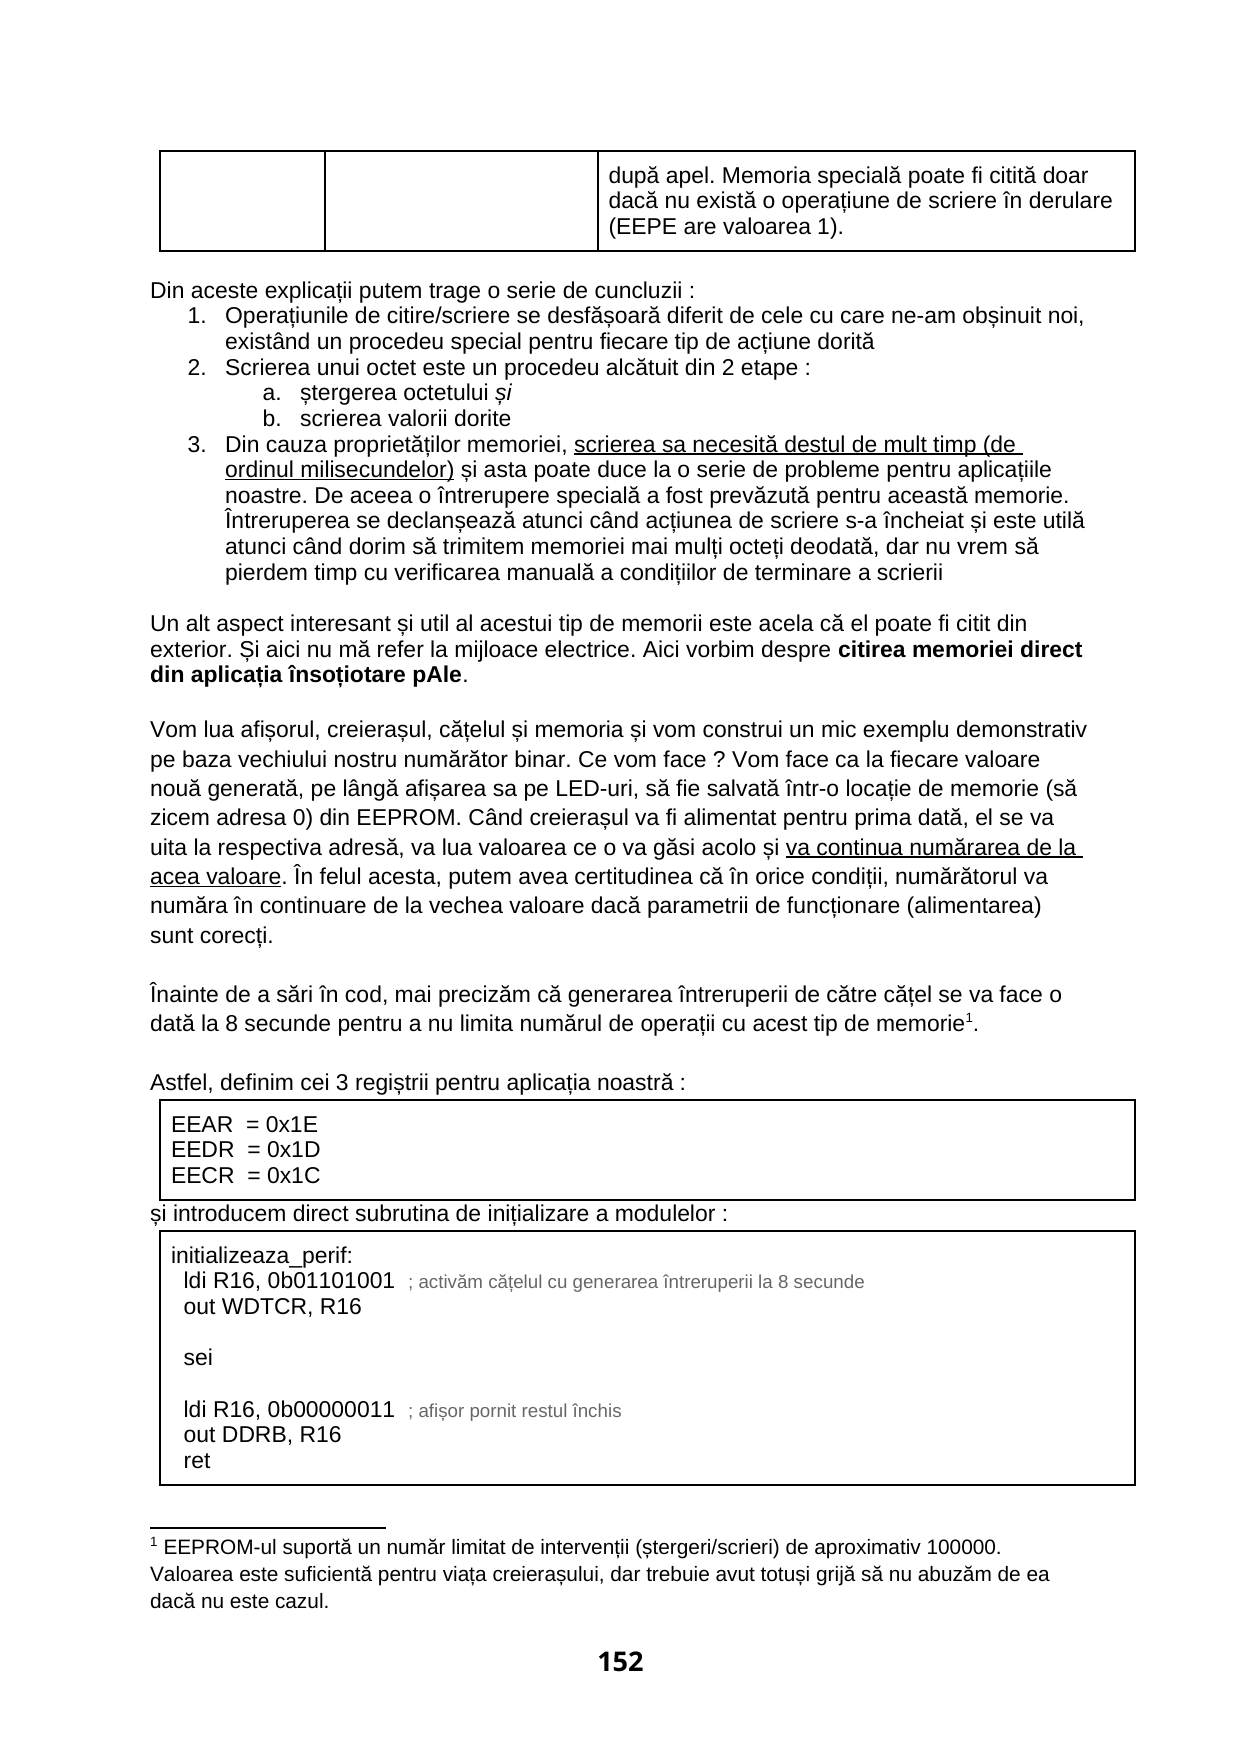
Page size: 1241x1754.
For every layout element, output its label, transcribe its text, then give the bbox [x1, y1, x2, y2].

list Scrierea unui octet este un procedeu alcătuit din 2 etape : [187, 354, 1091, 380]
table_cell [161, 152, 324, 250]
table_cell [326, 152, 597, 250]
text Astfel, definim cei 3 regiștrii pentru aplicația noastră : [150, 1069, 1091, 1095]
text Înainte de a sări în cod, mai precizăm că generarea întreruperii de către cățel se va face o dată la 8 secunde pentru a nu limita numărul de operații cu acest tip de memorie. [150, 981, 1091, 1036]
table_header EEAR = 0x1E EEDR = 0x1D EECR = 0x1C [161, 1101, 1134, 1198]
text EEPROM-ul suportă un număr limitat de intervenții (ștergeri/scrieri) de aproximativ 100000. Valoarea este suficientă pentru viața creierașului, dar trebuie avut totuși grijă să nu abuzăm de ea dacă nu este cazul. [150, 1534, 1091, 1613]
text Din aceste explicații putem trage o serie de cuncluzii : [150, 277, 1091, 303]
list scrierea valorii dorite [262, 406, 1091, 431]
table_cell după apel. Memoria specială poate fi citită doar dacă nu există o operațiune de scriere în derulare (EEPE are valoarea 1). [599, 152, 1134, 250]
list Din cauza proprietăților memoriei, scrierea sa necesită destul de mult timp (de ordinul milisecundelor) și asta poate duce la o serie de probleme pentru aplicațiile noastre. De aceea o întrerupere specială a fost prevăzută pentru această memorie. Întreruperea se declanșează atunci când acțiunea de scriere s-a încheiat și este utilă atunci când dorim să trimitem memoriei mai mulți octeți deodată, dar nu vrem să pierdem timp cu verificarea manuală a condițiilor de terminare a scrierii [187, 431, 1091, 585]
text Un alt aspect interesant și util al acestui tip de memorii este acela că el poate fi citit din exterior. Și aici nu mă refer la mijloace electrice. Aici vorbim despre citirea memoriei direct din aplicația însoțiotare pAle. [150, 611, 1091, 687]
text și introducem direct subrutina de inițializare a modulelor : [150, 1201, 1091, 1226]
list ștergerea octetului și [262, 380, 1091, 406]
list Operațiunile de citire/scriere se desfășoară diferit de cele cu care ne-am obșinuit noi, existând un procedeu special pentru fiecare tip de acțiune dorită [187, 303, 1091, 354]
text Vom lua afișorul, creierașul, cățelul și memoria și vom construi un mic exemplu demonstrativ pe baza vechiului nostru numărător binar. Ce vom face ? Vom face ca la fiecare valoare nouă generată, pe lângă afișarea sa pe LED-uri, să fie salvată într-o locație de memorie (să zicem adresa 0) din EEPROM. Când creierașul va fi alimentat pentru prima dată, el se va uita la respectiva adresă, va lua valoarea ce o va găsi acolo și va continua numărarea de la acea valoare. În felul acesta, putem avea certitudinea că în orice condiții, numărătorul va număra în continuare de la vechea valoare dacă parametrii de funcționare (alimentarea) sunt corecți. [150, 717, 1091, 948]
table_header initializeaza_perif: ldi R16, 0b01101001 ; activăm cățelul cu generarea întreruperii la 8 secunde out WDTCR, R16 sei ldi R16, 0b00000011 ; afișor pornit restul închis out DDRB, R16 ret [161, 1232, 1134, 1483]
